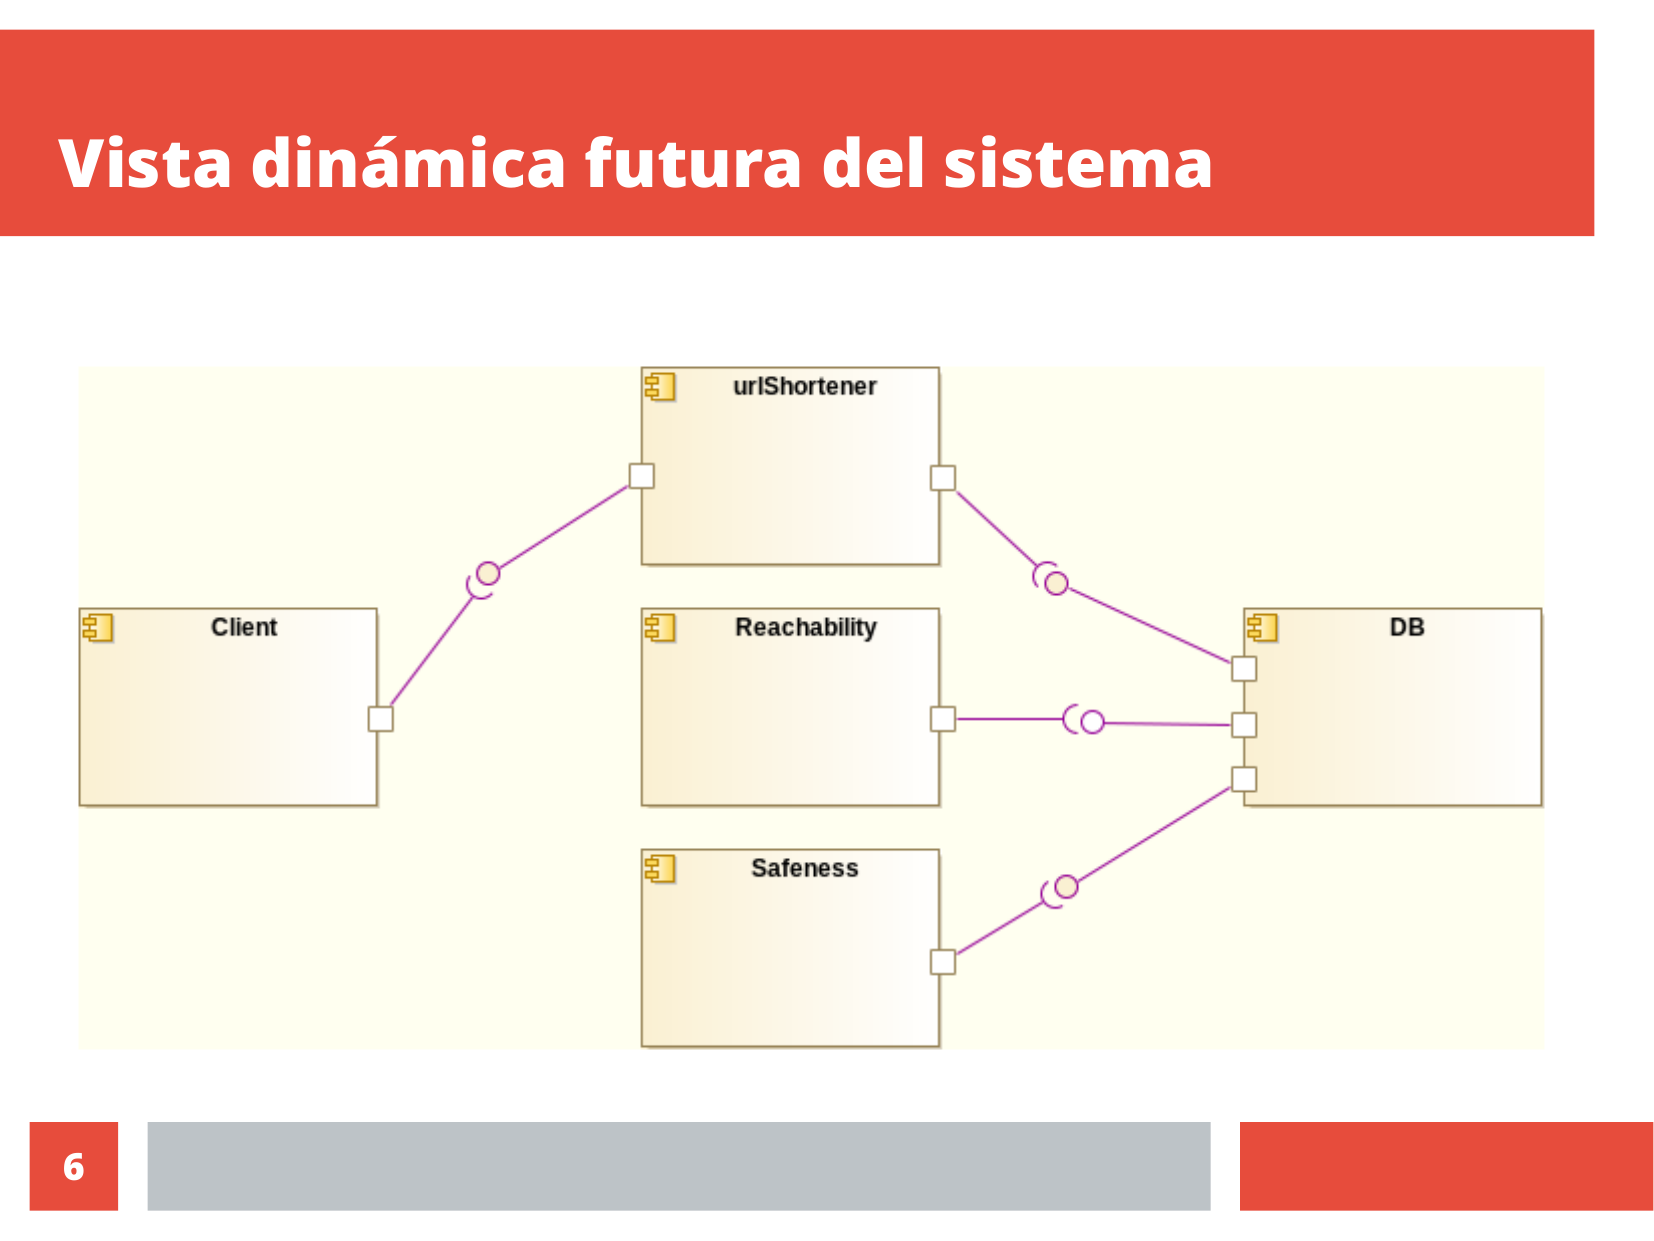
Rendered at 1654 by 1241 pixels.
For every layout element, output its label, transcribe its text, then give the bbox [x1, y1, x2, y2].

title Vista dinámica futura del sistema [59, 59, 1595, 207]
picture [59, 347, 1565, 1071]
